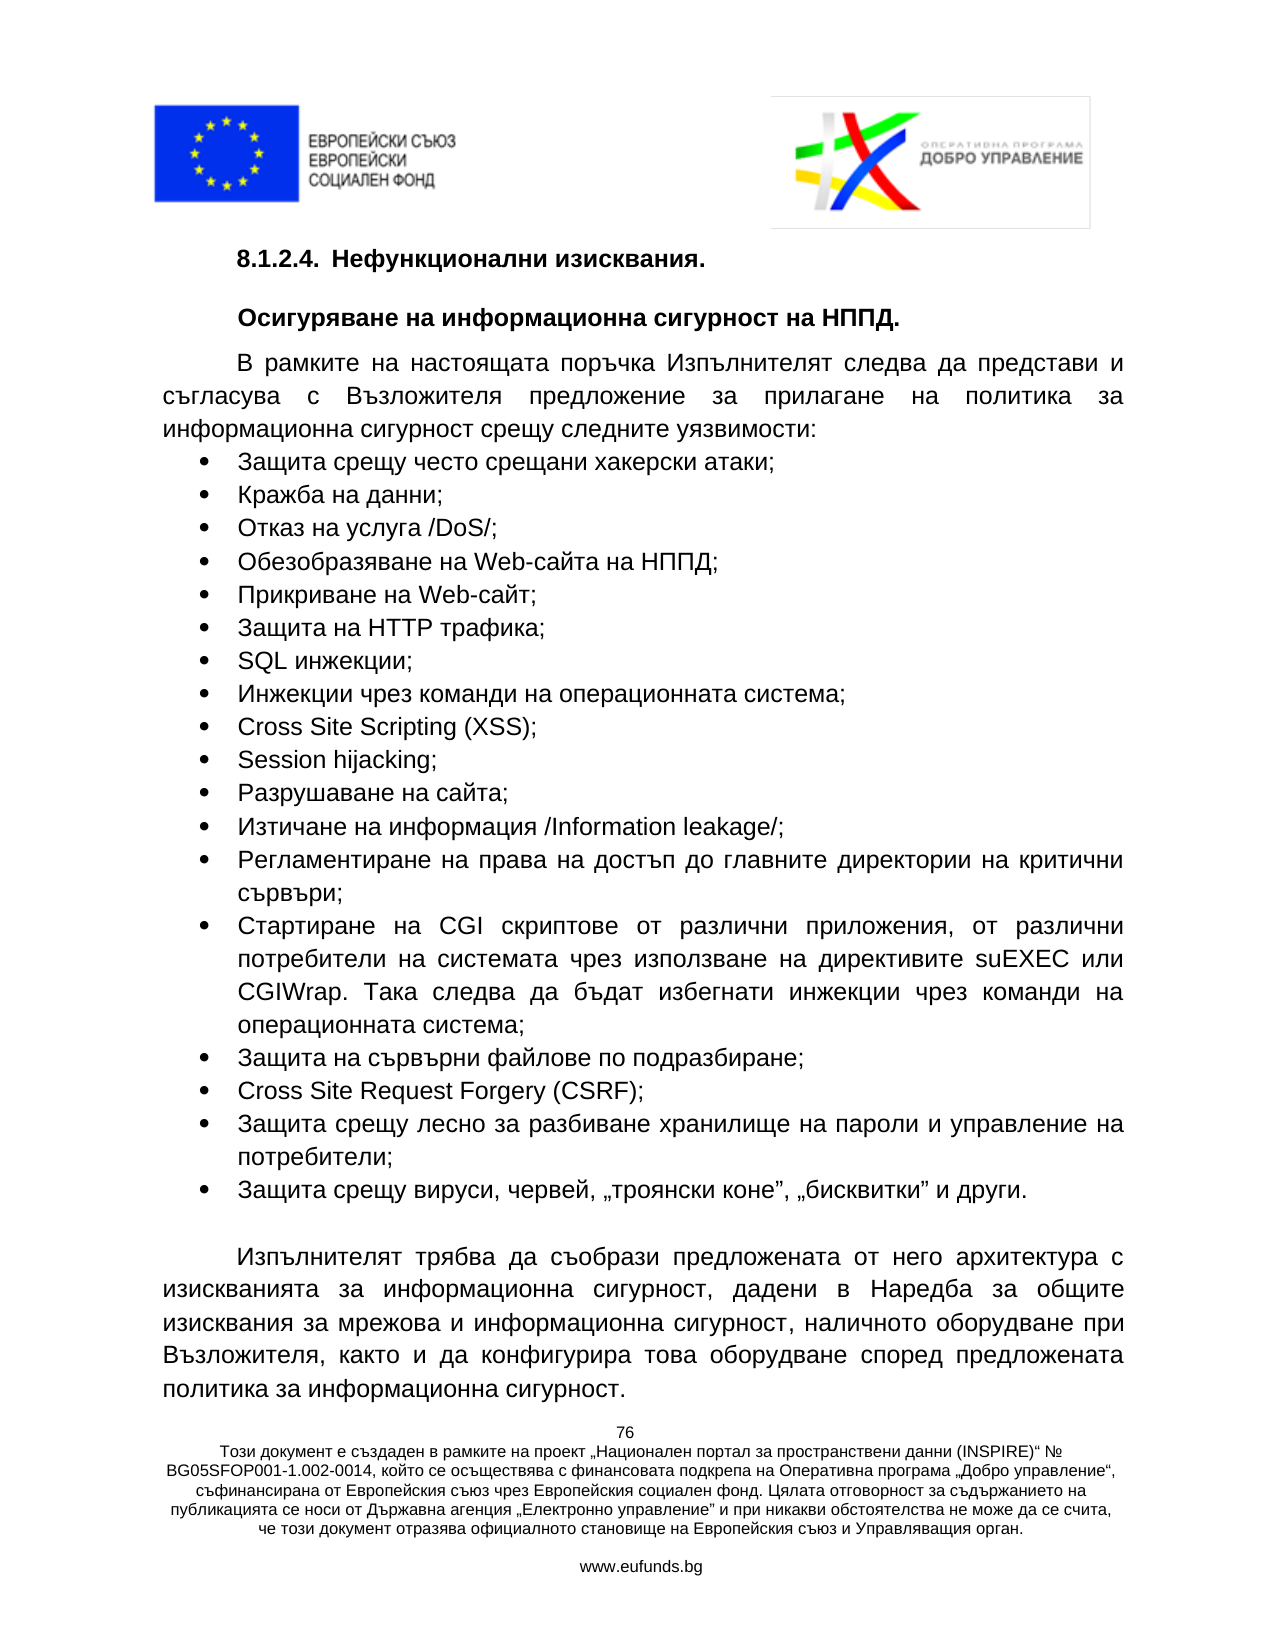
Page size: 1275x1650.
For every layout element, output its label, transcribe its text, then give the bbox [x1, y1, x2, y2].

text Изпълнителят трябва да съобрази предложената от него архитектура с изискванията за информационна сигурност, дадени в Наредба за общите изисквания за мрежова и информационна сигурност, наличното оборудване при Възложителя, както и да конфигурира това оборудване според предложената политика за информационна сигурност. [162, 1241, 1125, 1402]
list Отказ на услуга /DoS/; [200, 513, 1125, 542]
list Session hijacking; [200, 745, 1125, 774]
list Защита на сървърни файлове по подразбиране; [200, 1043, 1125, 1072]
text В рамките на настоящата поръчка Изпълнителят следва да представи и съгласува с Възложителя предложение за прилагане на политика за информационна сигурност срещу следните уязвимости: [162, 348, 1125, 443]
list Регламентиране на права на достъп до главните директории на критични сървъри; [200, 844, 1125, 906]
list Защита срещу често срещани хакерски атаки; [200, 447, 1125, 476]
list Стартиране на CGI скриптове от различни приложения, от различни потребители на системата чрез използване на директивите suEXEC или CGIWrap. Така следва да бъдат избегнати инжекции чрез команди на операционната система; [200, 911, 1125, 1039]
list Cross Site Request Forgery (CSRF); [200, 1076, 1125, 1105]
list Изтичане на информация /Information leakage/; [200, 811, 1125, 840]
list Разрушаване на сайта; [200, 778, 1125, 807]
list Cross Site Scripting (XSS); [200, 712, 1125, 741]
list Защита срещу вируси, червей, „троянски коне”, „бисквитки” и други. [200, 1175, 1125, 1204]
list Нефункционални изисквания. [236, 244, 1125, 273]
list SQL инжекции; [200, 646, 1125, 675]
list Обезобразяване на Web-сайта на НППД; [200, 546, 1125, 575]
list Осигуряване на информационна сигурност на НППД. [237, 302, 1125, 331]
list Прикриване на Web-сайт; [200, 579, 1125, 608]
list Защита срещу лесно за разбиване хранилище на пароли и управление на потребители; [200, 1109, 1125, 1171]
list Кражба на данни; [200, 480, 1125, 509]
list Защита на HTTP трафика; [200, 613, 1125, 642]
list Инжекции чрез команди на операционната система; [200, 679, 1125, 708]
